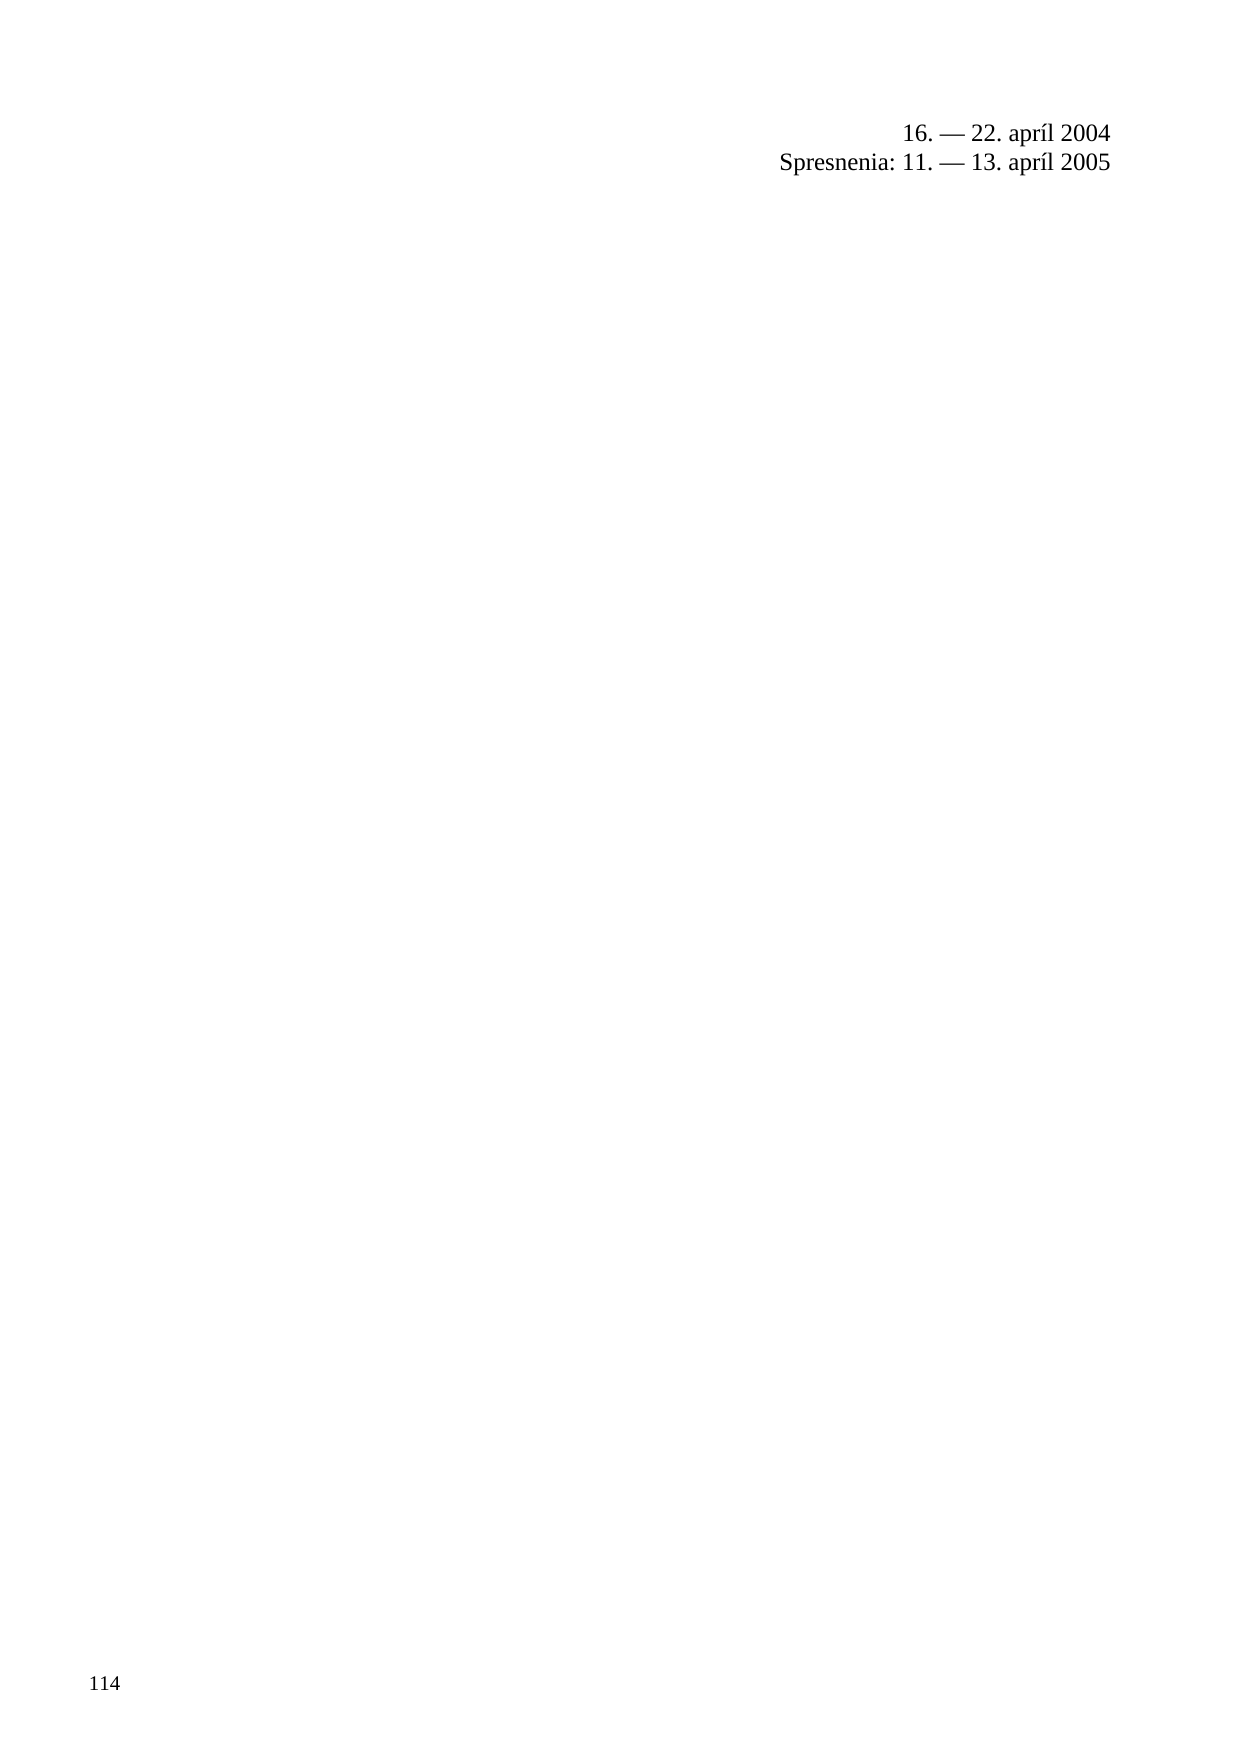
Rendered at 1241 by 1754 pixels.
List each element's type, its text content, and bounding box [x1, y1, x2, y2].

text 16. — 22. apríl 2004 Spresnenia: 11. — 13. apríl 2005 [89, 118, 1110, 176]
